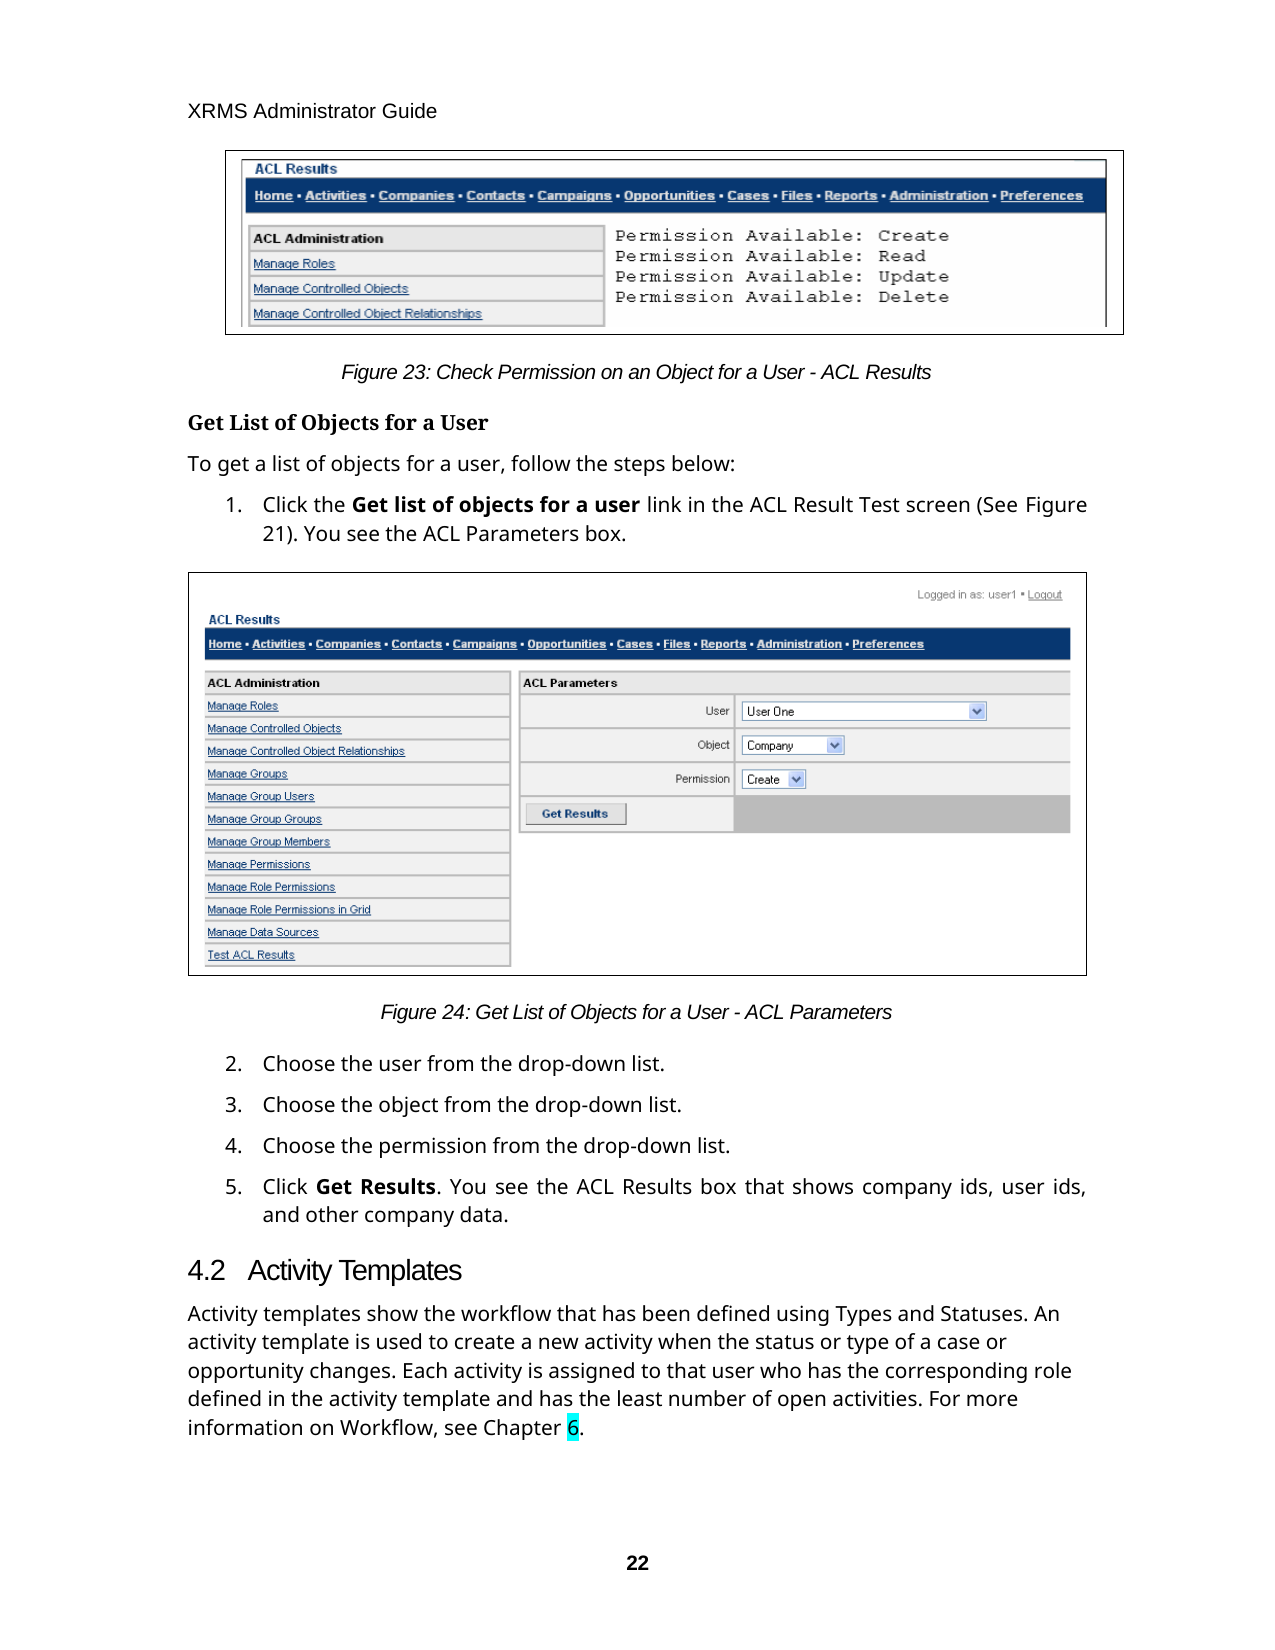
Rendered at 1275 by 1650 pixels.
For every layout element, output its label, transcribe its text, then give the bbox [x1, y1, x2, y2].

picture [241, 159, 1108, 327]
text Figure 24: Get List of Objects for a User - ACL Parameters [187, 1001, 1087, 1024]
list Choose the permission from the drop-down list. [225, 1131, 1087, 1159]
list Click Get Results. You see the ACL Results box that shows company ids, user ids, and other company data. [225, 1172, 1087, 1229]
picture [204, 581, 1071, 967]
text Get List of Objects for a User [187, 408, 1087, 437]
subtitle Activity Templates [187, 1254, 1087, 1286]
text Activity templates show the workflow that has been defined using Types and Statuses. An activity template is used to create a new activity when the status or type of a case or opportunity changes. Each activity is assigned to that user who has the corresponding role defined in the activity template and has the least number of open activities. For more information on Workflow, see Chapter 6. [187, 1299, 1087, 1441]
list Choose the object from the drop-down list. [225, 1090, 1087, 1118]
text Figure 23: Check Permission on an Object for a User - ACL Results [187, 360, 1087, 383]
list Click the Get list of objects for a user link in the ACL Result Test screen (See Figure 21). You see the ACL Parameters box. [225, 490, 1087, 547]
text To get a list of objects for a user, follow the steps below: [187, 449, 1087, 478]
list Choose the user from the drop-down list. [225, 1049, 1087, 1078]
